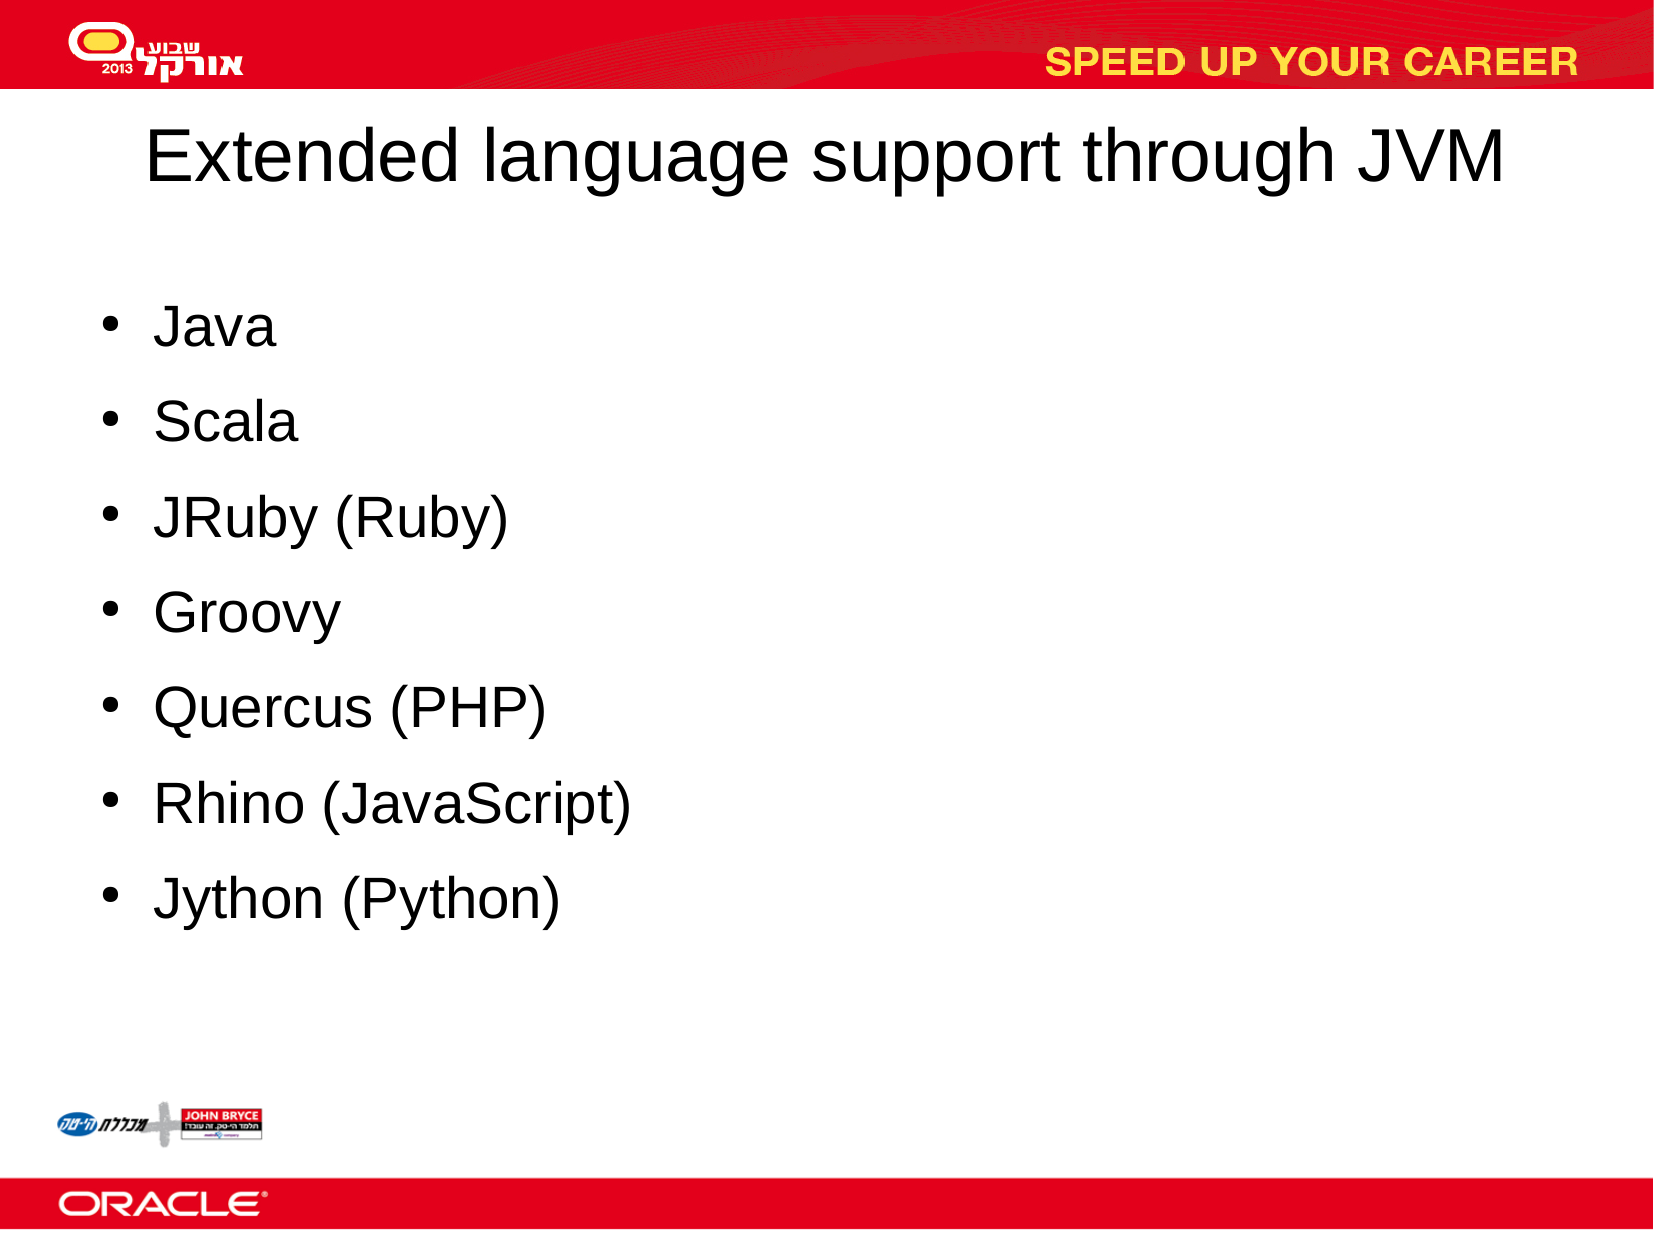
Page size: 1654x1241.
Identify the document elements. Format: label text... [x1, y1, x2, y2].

picture [0, 0, 1654, 89]
title Extended language support through JVM [82, 49, 1571, 257]
picture [0, 1087, 1653, 1240]
list Java Scala JRuby (Ruby) Groovy Quercus (PHP) Rhino (JavaScript) Jython (Python) [82, 290, 1538, 1010]
